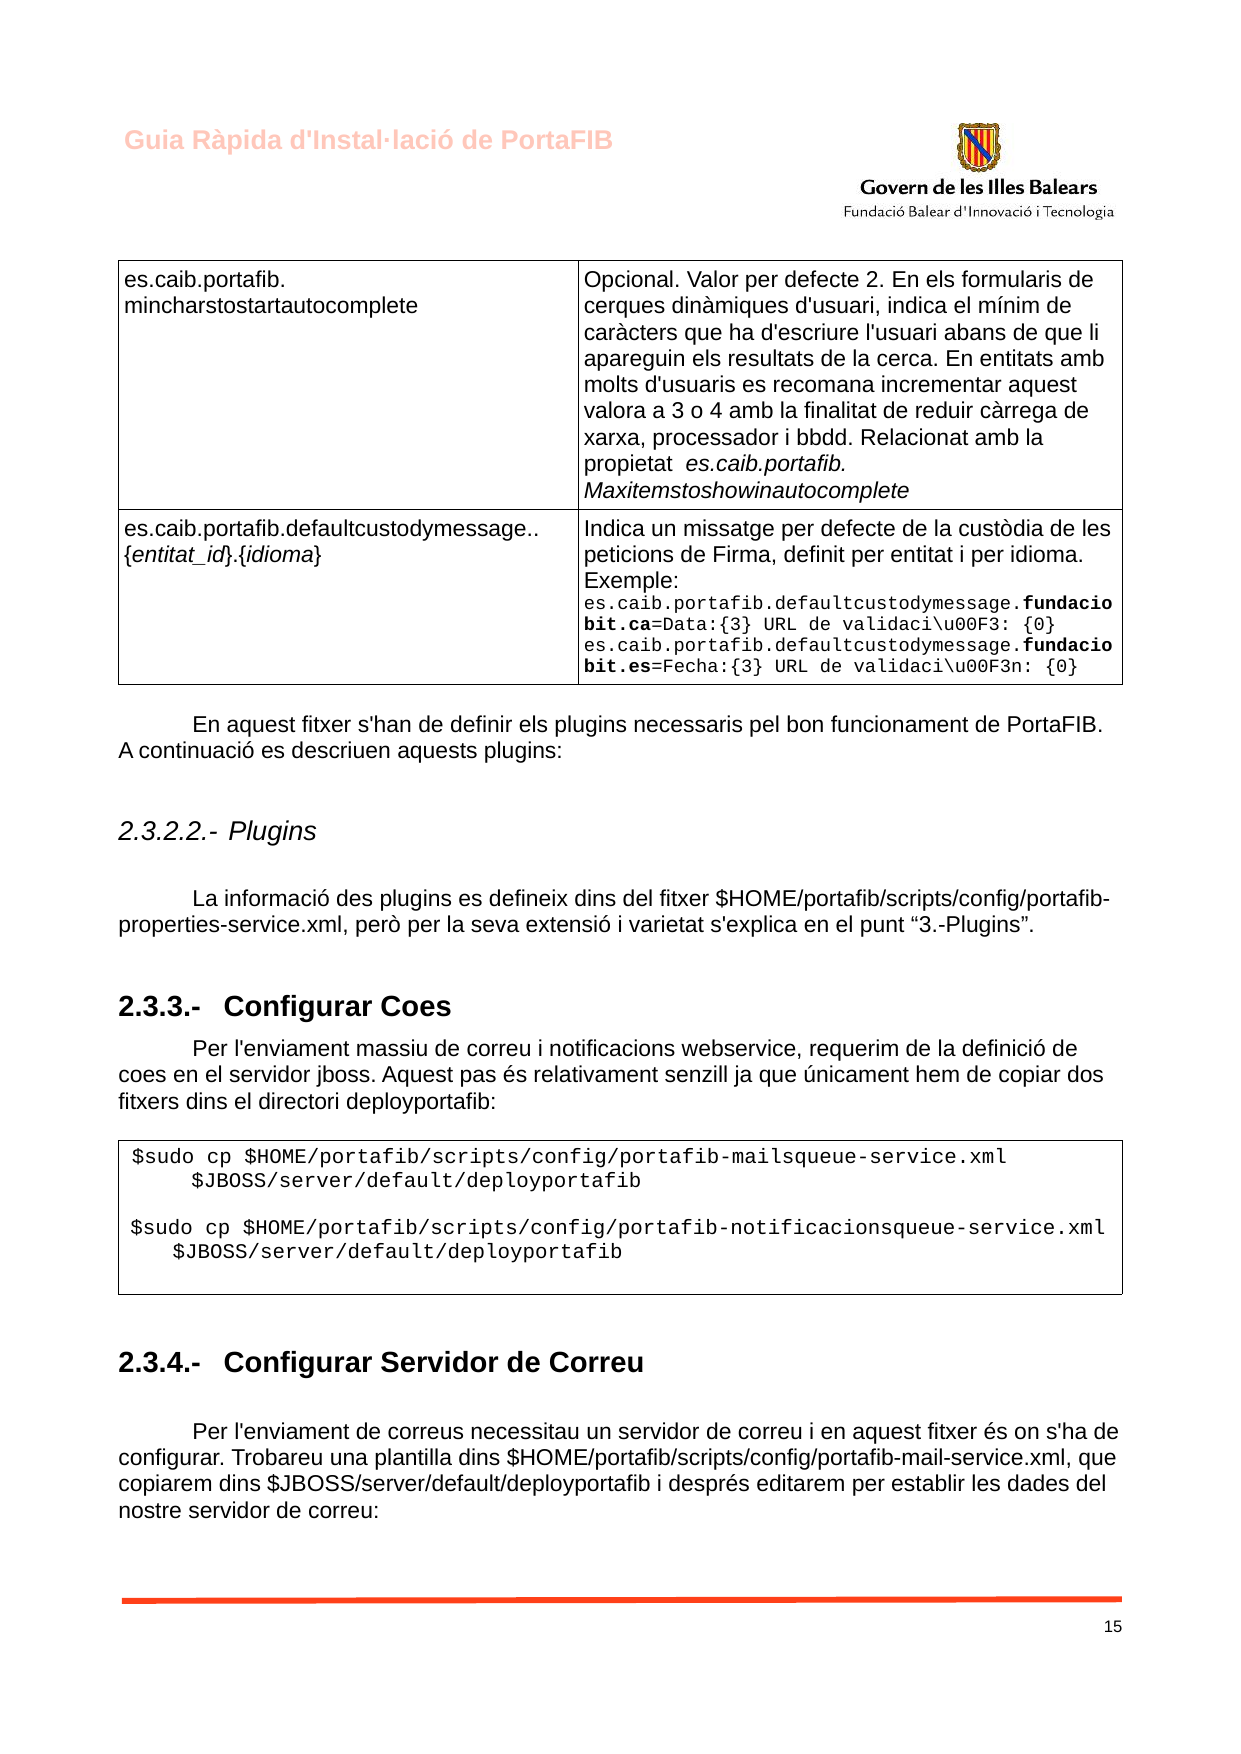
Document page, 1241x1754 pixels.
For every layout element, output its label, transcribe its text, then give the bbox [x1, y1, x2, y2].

table_cell es.caib.portafib.defaultcustodymessage..{entitat_id}.{idioma} [119, 510, 578, 684]
text En aquest fitxer s'han de definir els plugins necessaris pel bon funcionament de PortaFIB. A continuació es descriuen aquests plugins: [118, 711, 1122, 763]
text Per l'enviament massiu de correu i notificacions webservice, requerim de la definició de coes en el servidor jboss. Aquest pas és relativament senzill ja que únicament hem de copiar dos fitxers dins el directori deployportafib: [118, 1035, 1122, 1114]
picture [840, 123, 1117, 220]
subtitle Plugins [118, 815, 1122, 846]
table_cell Indica un missatge per defecte de la custòdia de les peticions de Firma, definit per entitat i per idioma. Exemple: es.caib.portafib.defaultcustodymessage.fundaciobit.ca=Data:{3} URL de validaci\u00F3: {0} es.caib.portafib.defaultcustodymessage.fundaciobit.es=Fecha:{3} URL de validaci\u00F3n: {0} [579, 510, 1122, 684]
table_header $sudo cp $HOME/portafib/scripts/config/portafib-mailsqueue-service.xml $JBOSS/server/default/deployportafib $sudo cp $HOME/portafib/scripts/config/portafib-notificacionsqueue-service.xml $JBOSS/server/default/deployportafib [119, 1141, 1122, 1294]
subtitle Configurar Coes [118, 989, 1122, 1022]
table_cell es.caib.portafib. mincharstostartautocomplete [119, 261, 578, 509]
subtitle Configurar Servidor de Correu [118, 1345, 1122, 1379]
text La informació des plugins es defineix dins del fitxer $HOME/portafib/scripts/config/portafib-properties-service.xml, però per la seva extensió i varietat s'explica en el punt “3.-Plugins”. [118, 885, 1122, 938]
table_cell Opcional. Valor per defecte 2. En els formularis de cerques dinàmiques d'usuari, indica el mínim de caràcters que ha d'escriure l'usuari abans de que li apareguin els resultats de la cerca. En entitats amb molts d'usuaris es recomana incrementar aquest valora a 3 o 4 amb la finalitat de reduir càrrega de xarxa, processador i bbdd. Relacionat amb la propietat es.caib.portafib. Maxitemstoshowinautocomplete [579, 261, 1122, 509]
text Per l'enviament de correus necessitau un servidor de correu i en aquest fitxer és on s'ha de configurar. Trobareu una plantilla dins $HOME/portafib/scripts/config/portafib-mail-service.xml, que copiarem dins $JBOSS/server/default/deployportafib i després editarem per establir les dades del nostre servidor de correu: [118, 1418, 1122, 1523]
